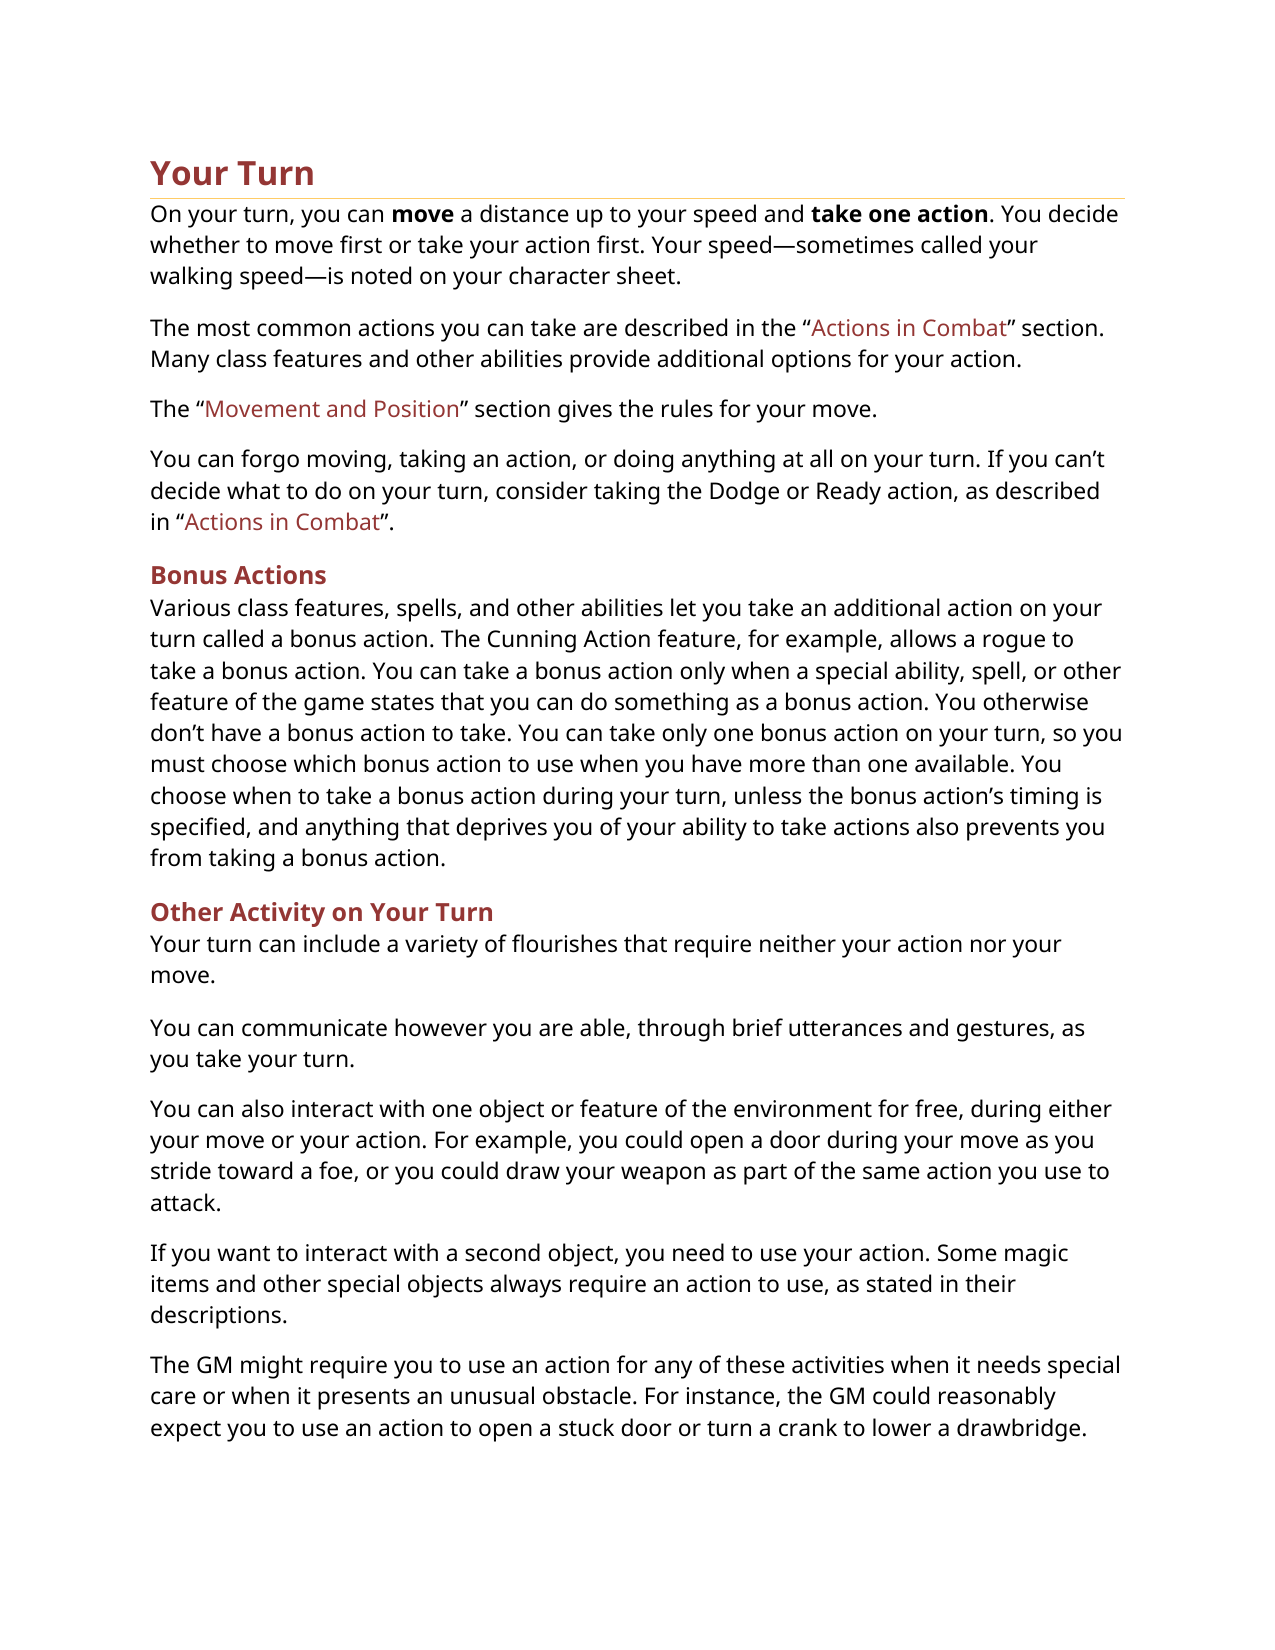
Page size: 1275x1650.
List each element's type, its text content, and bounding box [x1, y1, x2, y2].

text Various class features, spells, and other abilities let you take an additional action on your turn called a bonus action. The Cunning Action feature, for example, allows a rogue to take a bonus action. You can take a bonus action only when a special ability, spell, or other feature of the game states that you can do something as a bonus action. You otherwise don’t have a bonus action to take. You can take only one bonus action on your turn, so you must choose which bonus action to use when you have more than one available. You choose when to take a bonus action during your turn, unless the bonus action’s timing is specified, and anything that deprives you of your ability to take actions also prevents you from taking a bonus action. [150, 592, 1125, 873]
subtitle Bonus Actions [150, 558, 1125, 592]
text On your turn, you can move a distance up to your speed and take one action. You decide whether to move first or take your action first. Your speed—sometimes called your walking speed—is noted on your character sheet. [150, 199, 1125, 291]
text You can communicate however you are able, through brief utterances and gestures, as you take your turn. [150, 1012, 1125, 1074]
text Your turn can include a variety of flourishes that require neither your action nor your move. [150, 928, 1125, 991]
text The GM might require you to use an action for any of these activities when it needs special care or when it presents an unusual obstacle. For instance, the GM could reasonably expect you to use an action to open a stuck door or turn a crank to lower a drawbridge. [150, 1349, 1125, 1443]
text If you want to interact with a second object, you need to use your action. Some magic items and other special objects always require an action to use, as stated in their descriptions. [150, 1237, 1125, 1330]
subtitle Other Activity on Your Turn [150, 894, 1125, 928]
text The “Movement and Position” section gives the rules for your move. [150, 393, 1125, 425]
text The most common actions you can take are described in the “Actions in Combat” section. Many class features and other abilities provide additional options for your action. [150, 312, 1125, 375]
text You can also interact with one object or feature of the environment for free, during either your move or your action. For example, you could open a door during your move as you stride toward a foe, or you could draw your weapon as part of the same action you use to attack. [150, 1093, 1125, 1218]
text You can forgo moving, taking an action, or doing anything at all on your turn. If you can’t decide what to do on your turn, consider taking the Dodge or Ready action, as described in “Actions in Combat”. [150, 443, 1125, 537]
subtitle Your Turn [150, 150, 1125, 198]
